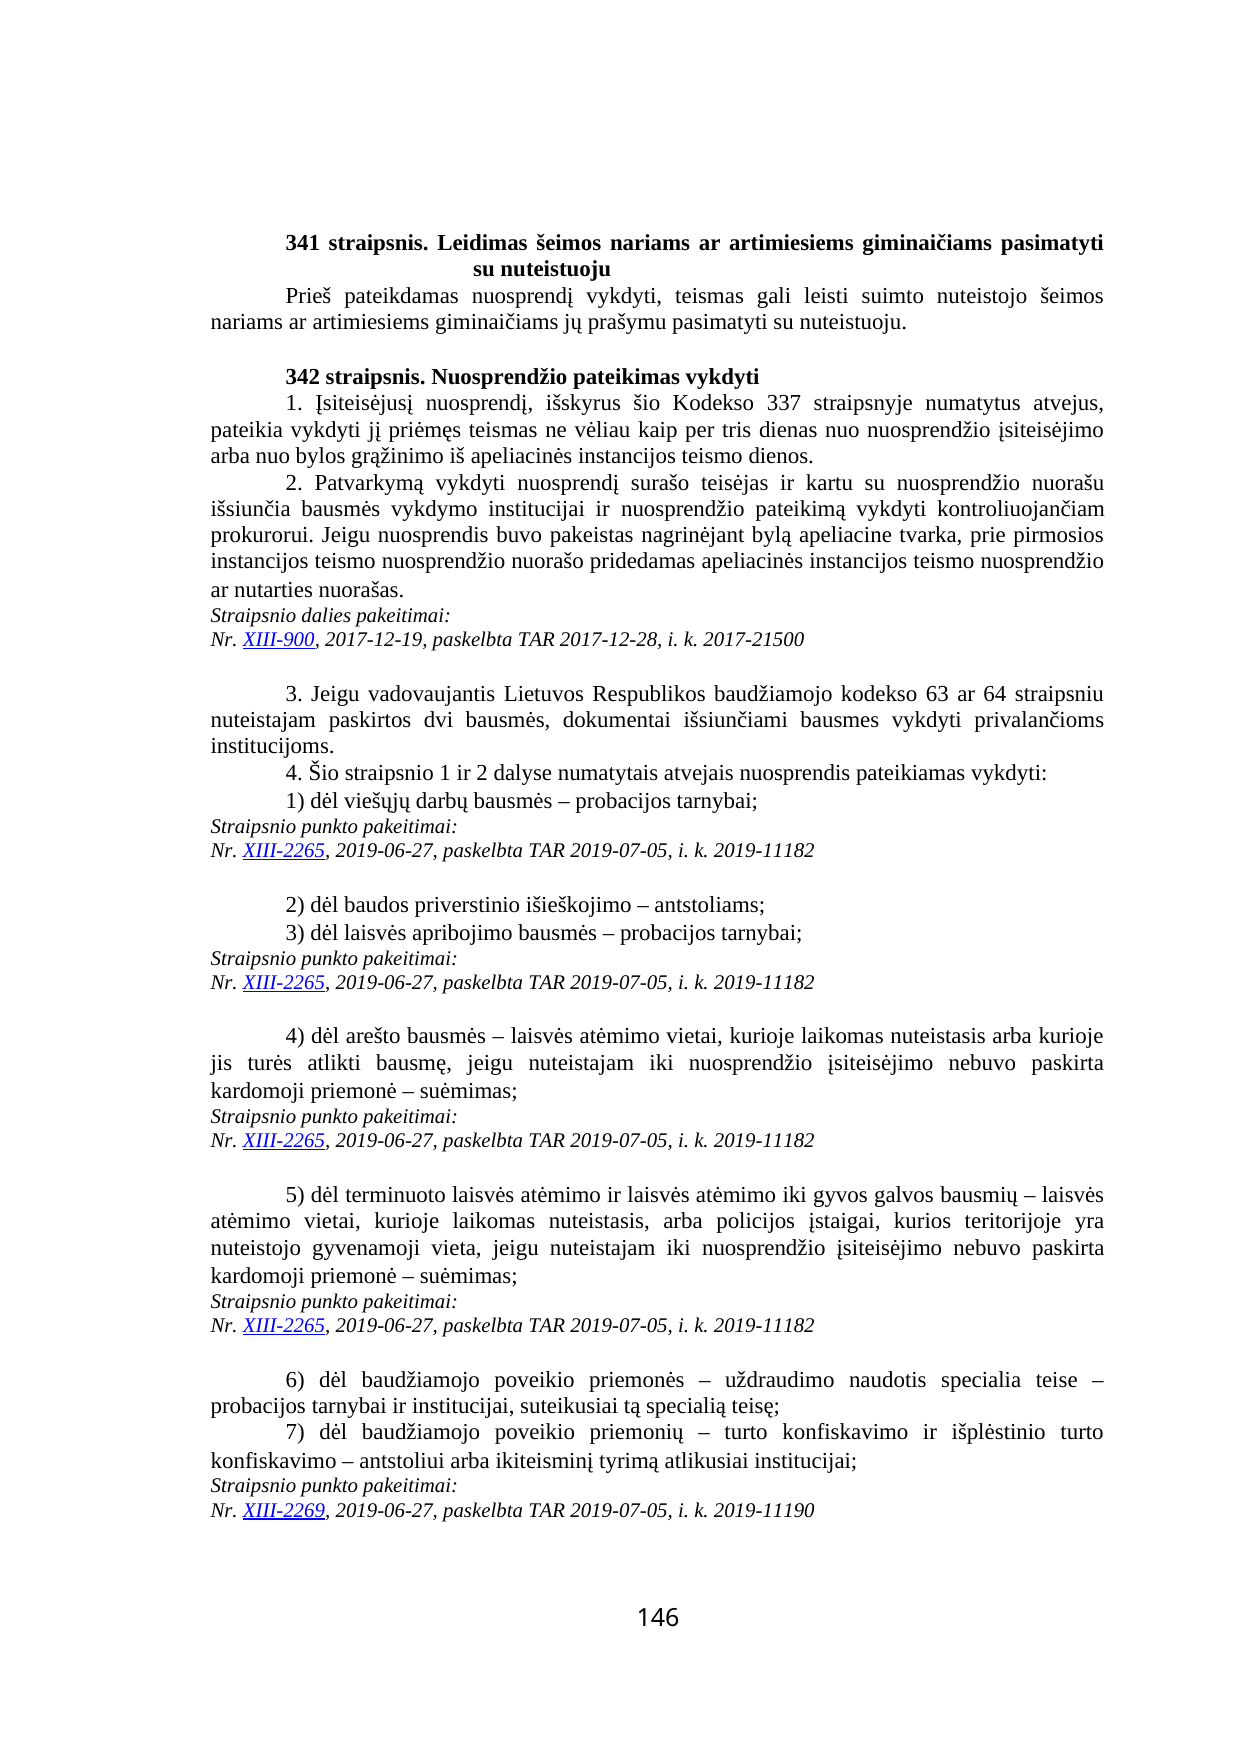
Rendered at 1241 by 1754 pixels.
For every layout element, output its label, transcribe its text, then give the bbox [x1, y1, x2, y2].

text 3) dėl laisvės apribojimo bausmės – probacijos tarnybai; [210, 917, 1105, 946]
text Nr. XIII-2265, 2019-06-27, paskelbta TAR 2019-07-05, i. k. 2019-11182 [210, 970, 1105, 994]
text Straipsnio punkto pakeitimai: [210, 1473, 1105, 1497]
text 2. Patvarkymą vykdyti nuosprendį surašo teisėjas ir kartu su nuosprendžio nuorašu išsiunčia bausmės vykdymo institucijai ir nuosprendžio pateikimą vykdyti kontroliuojančiam prokurorui. Jeigu nuosprendis buvo pakeistas nagrinėjant bylą apeliacine tvarka, prie pirmosios instancijos teismo nuosprendžio nuorašo pridedamas apeliacinės instancijos teismo nuosprendžio ar nutarties nuorašas. [210, 468, 1105, 603]
text 2) dėl baudos priverstinio išieškojimo – antstoliams; [210, 891, 1105, 917]
text Nr. XIII-900, 2017-12-19, paskelbta TAR 2017-12-28, i. k. 2017-21500 [210, 627, 1105, 651]
text Nr. XIII-2269, 2019-06-27, paskelbta TAR 2019-07-05, i. k. 2019-11190 [210, 1497, 1105, 1522]
text 1) dėl viešųjų darbų bausmės – probacijos tarnybai; [210, 785, 1105, 814]
text 4) dėl arešto bausmės – laisvės atėmimo vietai, kurioje laikomas nuteistasis arba kurioje jis turės atlikti bausmę, jeigu nuteistajam iki nuosprendžio įsiteisėjimo nebuvo paskirta kardomoji priemonė – suėmimas; [210, 1023, 1105, 1104]
text Straipsnio dalies pakeitimai: [210, 603, 1105, 627]
text 342 straipsnis. Nuosprendžio pateikimas vykdyti [210, 363, 1105, 389]
text 6) dėl baudžiamojo poveikio priemonės – uždraudimo naudotis specialia teise – probacijos tarnybai ir institucijai, suteikusiai tą specialią teisę; [210, 1366, 1105, 1418]
text Nr. XIII-2265, 2019-06-27, paskelbta TAR 2019-07-05, i. k. 2019-11182 [210, 1128, 1105, 1152]
text 341 straipsnis. Leidimas šeimos nariams ar artimiesiems giminaičiams pasimatyti su nuteistuoju [285, 229, 1105, 282]
text Straipsnio punkto pakeitimai: [210, 814, 1105, 838]
text 5) dėl terminuoto laisvės atėmimo ir laisvės atėmimo iki gyvos galvos bausmių – laisvės atėmimo vietai, kurioje laikomas nuteistasis, arba policijos įstaigai, kurios teritorijoje yra nuteistojo gyvenamoji vieta, jeigu nuteistajam iki nuosprendžio įsiteisėjimo nebuvo paskirta kardomoji priemonė – suėmimas; [210, 1181, 1105, 1289]
text Straipsnio punkto pakeitimai: [210, 1104, 1105, 1128]
text Straipsnio punkto pakeitimai: [210, 946, 1105, 970]
text 3. Jeigu vadovaujantis Lietuvos Respublikos baudžiamojo kodekso 63 ar 64 straipsniu nuteistajam paskirtos dvi bausmės, dokumentai išsiunčiami bausmes vykdyti privalančioms institucijoms. [210, 679, 1105, 759]
text Straipsnio punkto pakeitimai: [210, 1289, 1105, 1313]
text 7) dėl baudžiamojo poveikio priemonių – turto konfiskavimo ir išplėstinio turto konfiskavimo – antstoliui arba ikiteisminį tyrimą atlikusiai institucijai; [210, 1418, 1105, 1473]
text Nr. XIII-2265, 2019-06-27, paskelbta TAR 2019-07-05, i. k. 2019-11182 [210, 838, 1105, 862]
text 4. Šio straipsnio 1 ir 2 dalyse numatytais atvejais nuosprendis pateikiamas vykdyti: [210, 759, 1105, 785]
text Prieš pateikdamas nuosprendį vykdyti, teismas gali leisti suimto nuteistojo šeimos nariams ar artimiesiems giminaičiams jų prašymu pasimatyti su nuteistuoju. [210, 282, 1105, 334]
text Nr. XIII-2265, 2019-06-27, paskelbta TAR 2019-07-05, i. k. 2019-11182 [210, 1313, 1105, 1337]
text 1. Įsiteisėjusį nuosprendį, išskyrus šio Kodekso 337 straipsnyje numatytus atvejus, pateikia vykdyti jį priėmęs teismas ne vėliau kaip per tris dienas nuo nuosprendžio įsiteisėjimo arba nuo bylos grąžinimo iš apeliacinės instancijos teismo dienos. [210, 389, 1105, 468]
